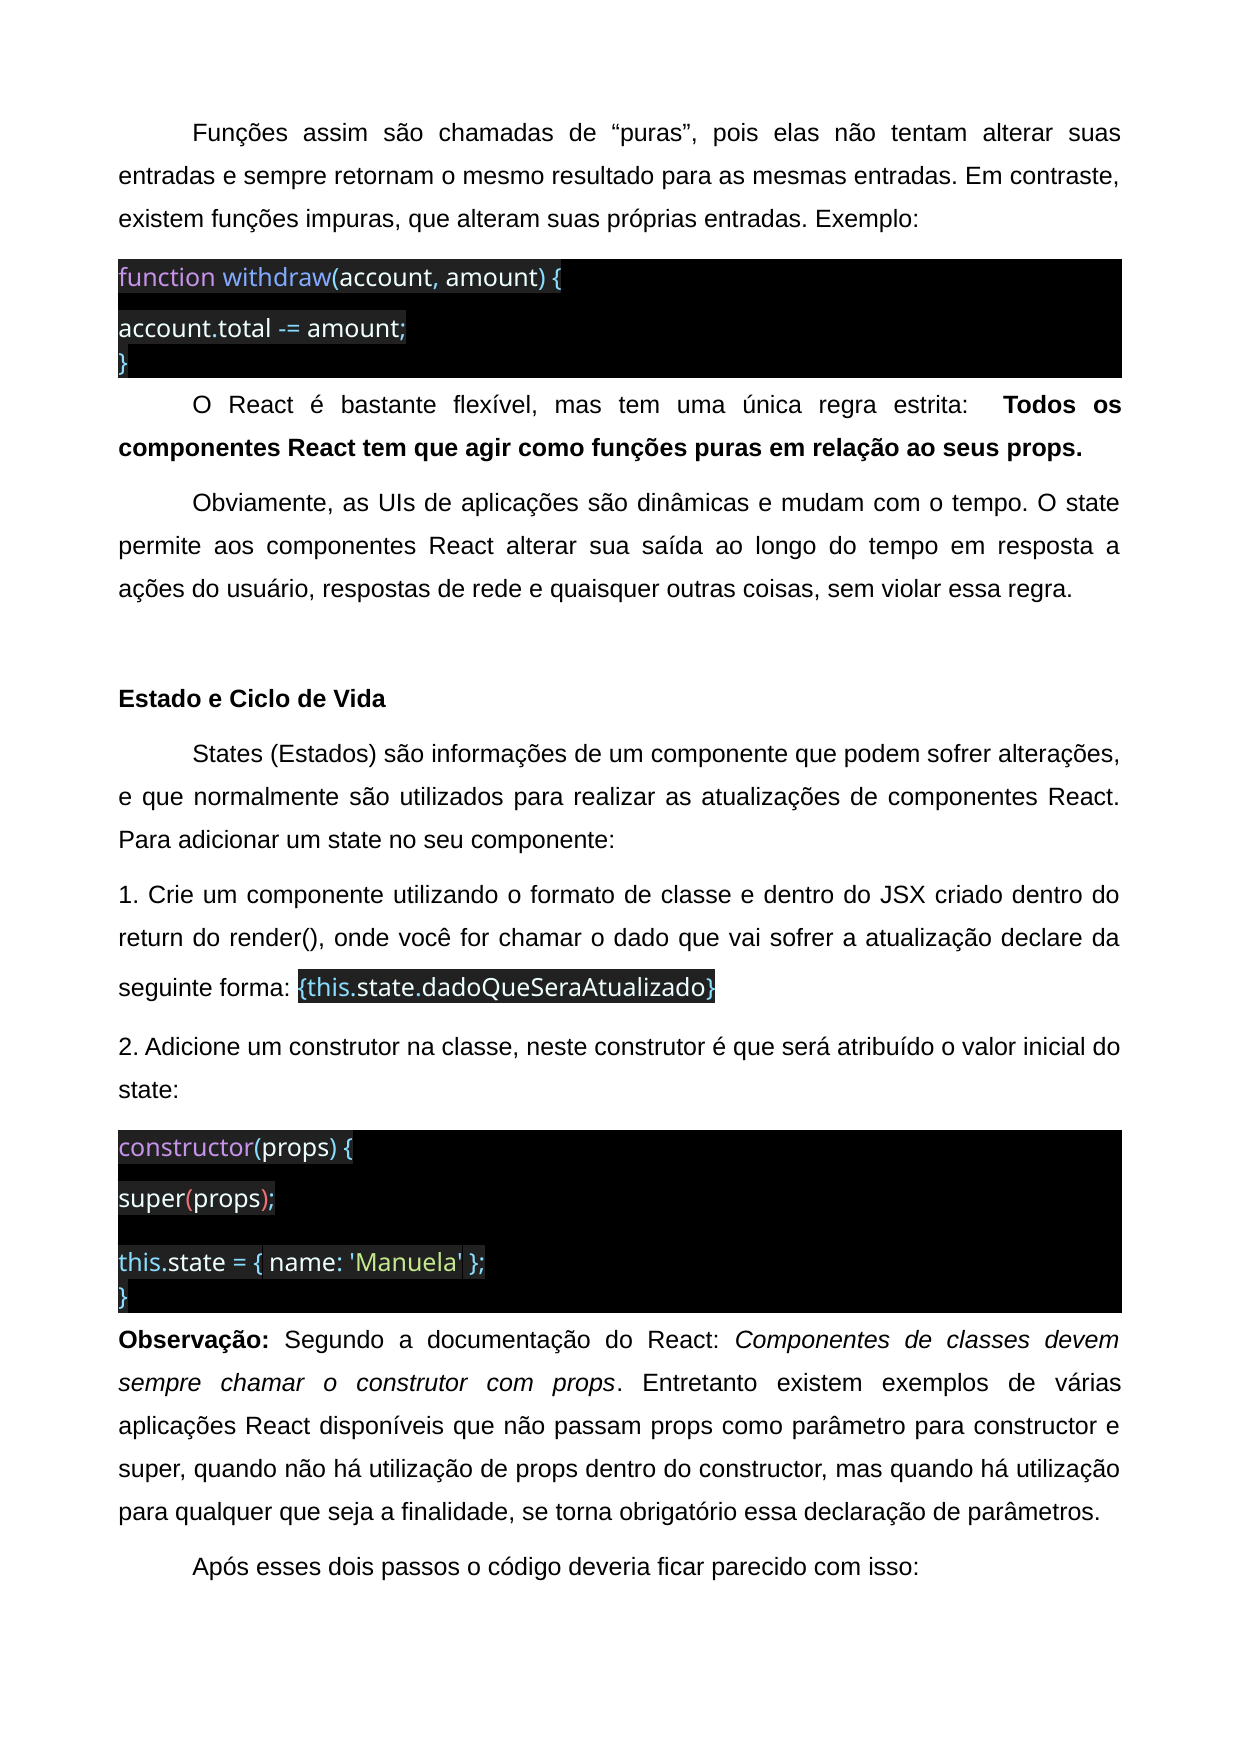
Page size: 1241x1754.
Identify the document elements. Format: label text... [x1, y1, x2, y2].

text } [118, 1279, 1122, 1313]
text Estado e Ciclo de Vida [118, 684, 1122, 713]
text States (Estados) são informações de um componente que podem sofrer alterações, e que normalmente são utilizados para realizar as atualizações de componentes React. Para adicionar um state no seu componente: [118, 739, 1122, 854]
text constructor(props) { [118, 1130, 1122, 1164]
text 1. Crie um componente utilizando o formato de classe e dentro do JSX criado dentro do return do render(), onde você for chamar o dado que vai sofrer a atualização declare da seguinte forma: {this.state.dadoQueSeraAtualizado} [118, 880, 1122, 1003]
text Observação: Segundo a documentação do React: Componentes de classes devem sempre chamar o construtor com props. Entretanto existem exemplos de várias aplicações React disponíveis que não passam props como parâmetro para constructor e super, quando não há utilização de props dentro do constructor, mas quando há utilização para qualquer que seja a finalidade, se torna obrigatório essa declaração de parâmetros. [118, 1325, 1122, 1526]
text account.total -= amount; [118, 310, 1122, 344]
text this.state = { name: 'Manuela' }; [118, 1245, 1122, 1279]
text Após esses dois passos o código deveria ficar parecido com isso: [118, 1552, 1122, 1581]
text O React é bastante flexível, mas tem uma única regra estrita: Todos os componentes React tem que agir como funções puras em relação ao seus props. [118, 390, 1122, 462]
text Obviamente, as UIs de aplicações são dinâmicas e mudam com o tempo. O state permite aos componentes React alterar sua saída ao longo do tempo em resposta a ações do usuário, respostas de rede e quaisquer outras coisas, sem violar essa regra. [118, 488, 1122, 603]
text Funções assim são chamadas de “puras”, pois elas não tentam alterar suas entradas e sempre retornam o mesmo resultado para as mesmas entradas. Em contraste, existem funções impuras, que alteram suas próprias entradas. Exemplo: [118, 118, 1122, 233]
text function withdraw(account, amount) { [118, 259, 1122, 293]
text 2. Adicione um construtor na classe, neste construtor é que será atribuído o valor inicial do state: [118, 1032, 1122, 1104]
text super(props); [118, 1181, 1122, 1215]
text } [118, 344, 1122, 378]
